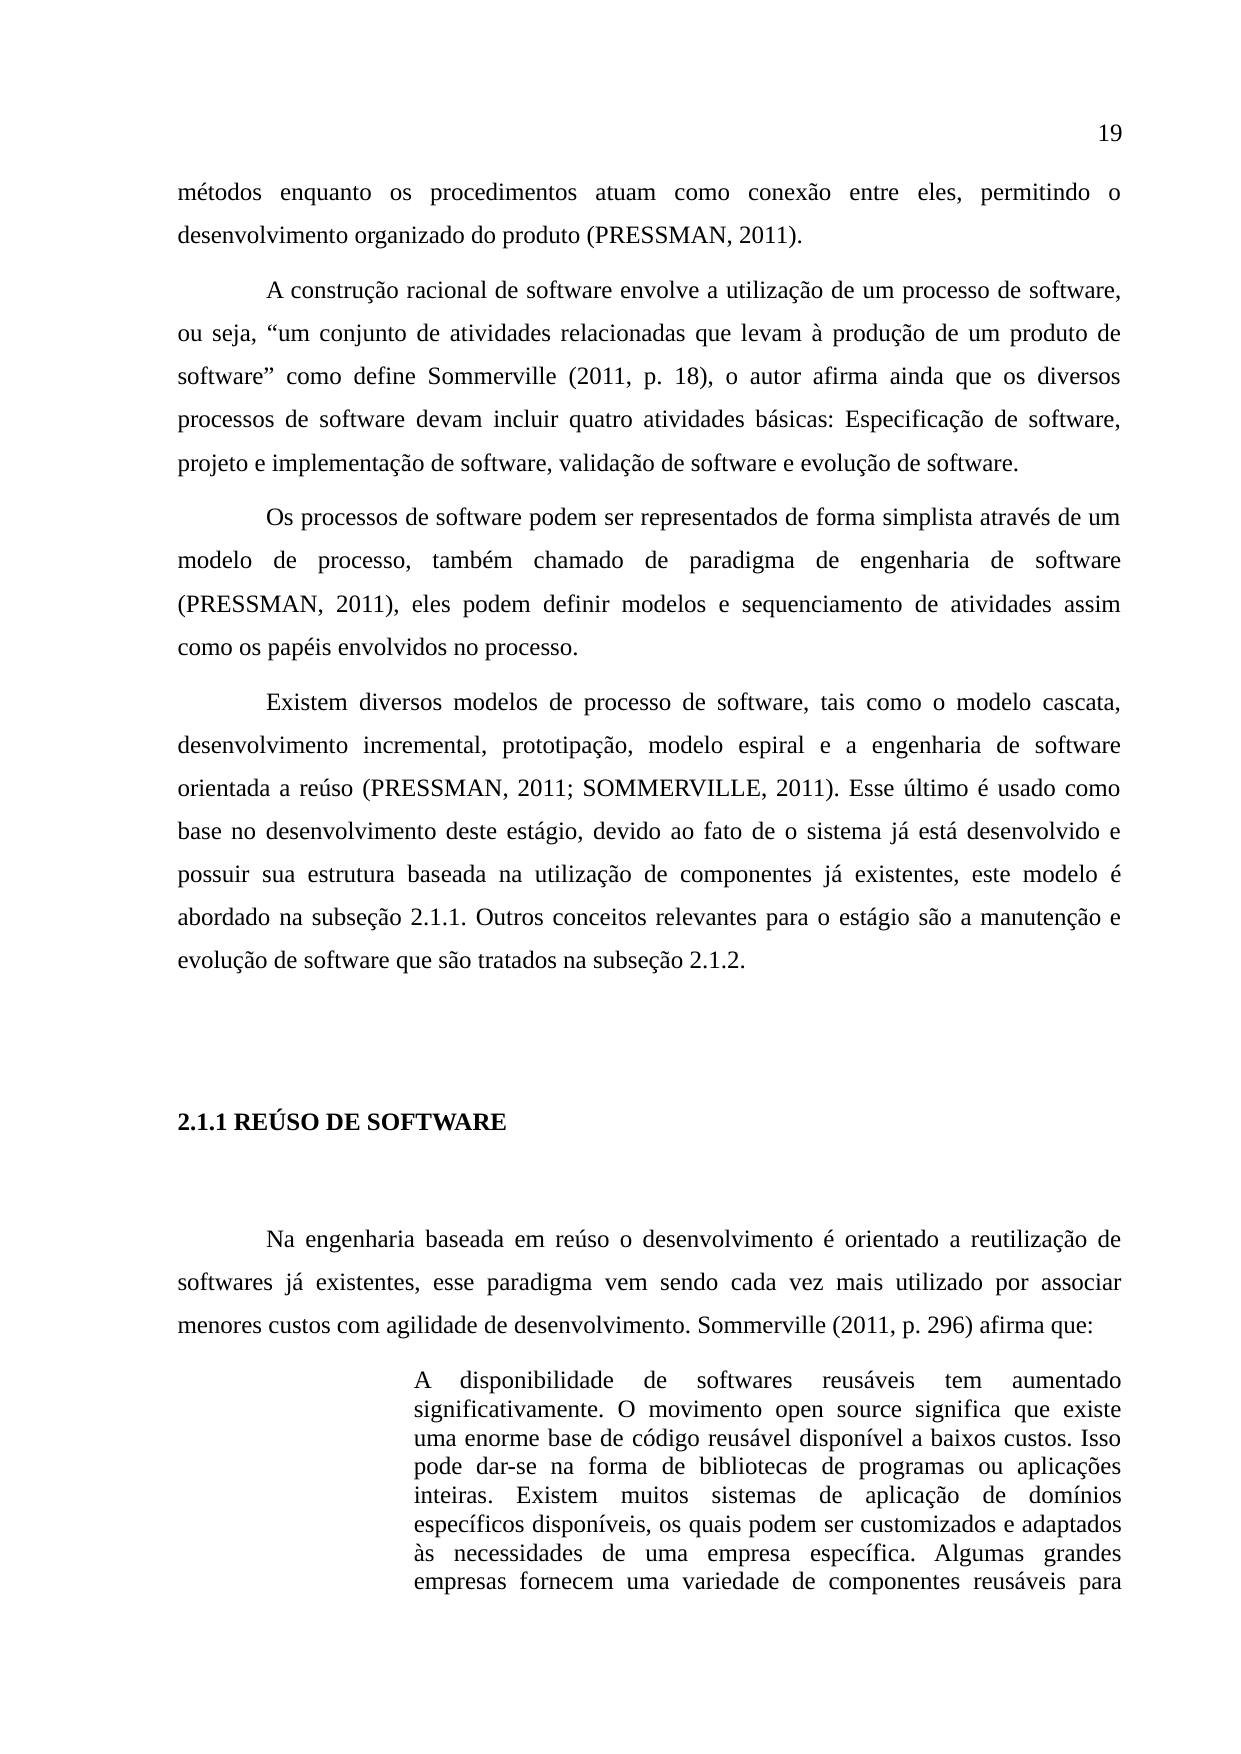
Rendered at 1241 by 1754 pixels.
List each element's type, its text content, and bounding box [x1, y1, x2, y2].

text Existem diversos modelos de processo de software, tais como o modelo cascata, desenvolvimento incremental, prototipação, modelo espiral e a engenharia de software orientada a reúso (PRESSMAN, 2011; SOMMERVILLE, 2011). Esse último é usado como base no desenvolvimento deste estágio, devido ao fato de o sistema já está desenvolvido e possuir sua estrutura baseada na utilização de componentes já existentes, este modelo é abordado na subseção 2.1.1. Outros conceitos relevantes para o estágio são a manutenção e evolução de software que são tratados na subseção 2.1.2. [177, 687, 1122, 974]
text métodos enquanto os procedimentos atuam como conexão entre eles, permitindo o desenvolvimento organizado do produto (PRESSMAN, 2011). [177, 177, 1122, 249]
text A construção racional de software envolve a utilização de um processo de software, ou seja, “um conjunto de atividades relacionadas que levam à produção de um produto de software” como define Sommerville (2011, p. 18), o autor afirma ainda que os diversos processos de software devam incluir quatro atividades básicas: Especificação de software, projeto e implementação de software, validação de software e evolução de software. [177, 275, 1122, 476]
text A disponibilidade de softwares reusáveis tem aumentado significativamente. O movimento open source significa que existe uma enorme base de código reusável disponível a baixos custos. Isso pode dar-se na forma de bibliotecas de programas ou aplicações inteiras. Existem muitos sistemas de aplicação de domínios específicos disponíveis, os quais podem ser customizados e adaptados às necessidades de uma empresa específica. Algumas grandes empresas fornecem uma variedade de componentes reusáveis para [413, 1365, 1122, 1595]
text Os processos de software podem ser representados de forma simplista através de um modelo de processo, também chamado de paradigma de engenharia de software (PRESSMAN, 2011), eles podem definir modelos e sequenciamento de atividades assim como os papéis envolvidos no processo. [177, 502, 1122, 661]
text Na engenharia baseada em reúso o desenvolvimento é orientado a reutilização de softwares já existentes, esse paradigma vem sendo cada vez mais utilizado por associar menores custos com agilidade de desenvolvimento. Sommerville (2011, p. 296) afirma que: [177, 1224, 1122, 1339]
text 2.1.1 Reúso de software [177, 1107, 1122, 1136]
